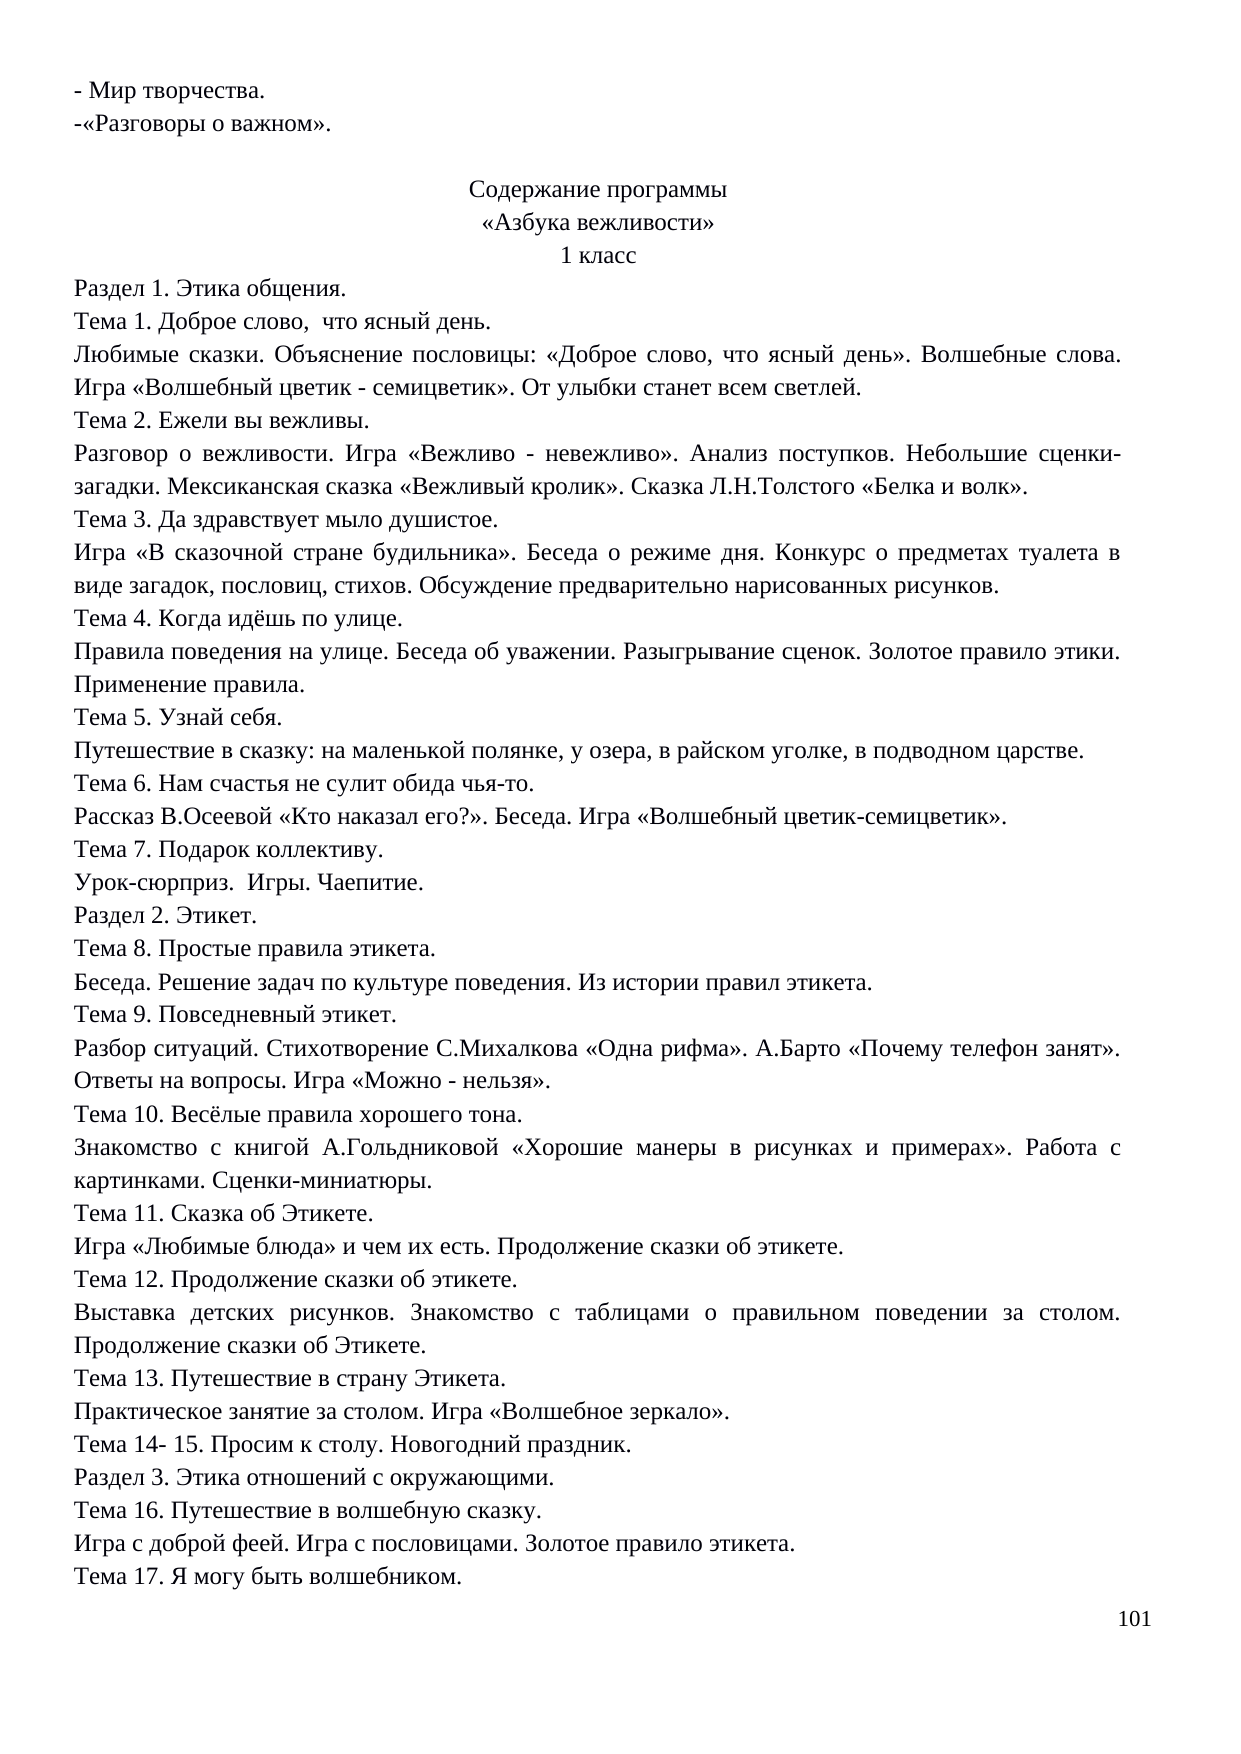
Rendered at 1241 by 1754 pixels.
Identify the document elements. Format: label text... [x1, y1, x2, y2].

text Урок-сюрприз. Игры. Чаепитие. [74, 867, 1122, 896]
text - Мир творчества. [74, 75, 1122, 104]
text Тема 13. Путешествие в страну Этикета. [74, 1363, 1122, 1392]
text Практическое занятие за столом. Игра «Волшебное зеркало». [74, 1396, 1122, 1424]
text Тема 2. Ежели вы вежливы. [74, 405, 1122, 434]
text Игра «Любимые блюда» и чем их есть. Продолжение сказки об этикете. [74, 1231, 1122, 1259]
text Тема 7. Подарок коллективу. [74, 834, 1122, 863]
text Тема 12. Продолжение сказки об этикете. [74, 1264, 1122, 1292]
text Тема 8. Простые правила этикета. [74, 933, 1122, 962]
text Знакомство с книгой А.Гольдниковой «Хорошие манеры в рисунках и примерах». Работа с картинками. Сценки-миниатюры. [74, 1132, 1122, 1193]
text Правила поведения на улице. Беседа об уважении. Разыгрывание сценок. Золотое правило этики. Применение правила. [74, 636, 1122, 698]
text Тема 17. Я могу быть волшебником. [74, 1561, 1122, 1590]
text Тема 16. Путешествие в волшебную сказку. [74, 1495, 1122, 1524]
text Выставка детских рисунков. Знакомство с таблицами о правильном поведении за столом. Продолжение сказки об Этикете. [74, 1297, 1122, 1358]
text Тема 5. Узнай себя. [74, 702, 1122, 731]
text Разбор ситуаций. Стихотворение С.Михалкова «Одна рифма». А.Барто «Почему телефон занят». Ответы на вопросы. Игра «Можно - нельзя». [74, 1033, 1122, 1094]
text Любимые сказки. Объяснение пословицы: «Доброе слово, что ясный день». Волшебные слова. Игра «Волшебный цветик - семицветик». От улыбки станет всем светлей. [74, 339, 1122, 401]
text Раздел 3. Этика отношений с окружающими. [74, 1462, 1122, 1491]
text Тема 4. Когда идёшь по улице. [74, 603, 1122, 632]
text Раздел 1. Этика общения. [74, 273, 1122, 302]
text Тема 6. Нам счастья не сулит обида чья-то. [74, 768, 1122, 797]
text Раздел 2. Этикет. [74, 901, 1122, 929]
text Рассказ В.Осеевой «Кто наказал его?». Беседа. Игра «Волшебный цветик-семицветик». [74, 801, 1122, 830]
text Тема 9. Повседневный этикет. [74, 999, 1122, 1028]
text 1 класс [74, 240, 1122, 269]
text Тема 14- 15. Просим к столу. Новогодний праздник. [74, 1429, 1122, 1458]
text Игра «В сказочной стране будильника». Беседа о режиме дня. Конкурс о предметах туалета в виде загадок, пословиц, стихов. Обсуждение предварительно нарисованных рисунков. [74, 537, 1122, 599]
text Тема 10. Весёлые правила хорошего тона. [74, 1099, 1122, 1127]
text Беседа. Решение задач по культуре поведения. Из истории правил этикета. [74, 967, 1122, 995]
text Путешествие в сказку: на маленькой полянке, у озера, в райском уголке, в подводном царстве. [74, 735, 1122, 764]
text Содержание программы [74, 174, 1122, 203]
text Тема 3. Да здравствует мыло душистое. [74, 504, 1122, 533]
text Разговор о вежливости. Игра «Вежливо - невежливо». Анализ поступков. Небольшие сценки-загадки. Мексиканская сказка «Вежливый кролик». Сказка Л.Н.Толстого «Белка и волк». [74, 438, 1122, 500]
text «Азбука вежливости» [74, 207, 1122, 236]
text -«Разговоры о важном». [74, 108, 1122, 137]
text Тема 1. Доброе слово, что ясный день. [74, 306, 1122, 335]
text Игра с доброй феей. Игра с пословицами. Золотое правило этикета. [74, 1528, 1122, 1557]
text Тема 11. Сказка об Этикете. [74, 1198, 1122, 1226]
